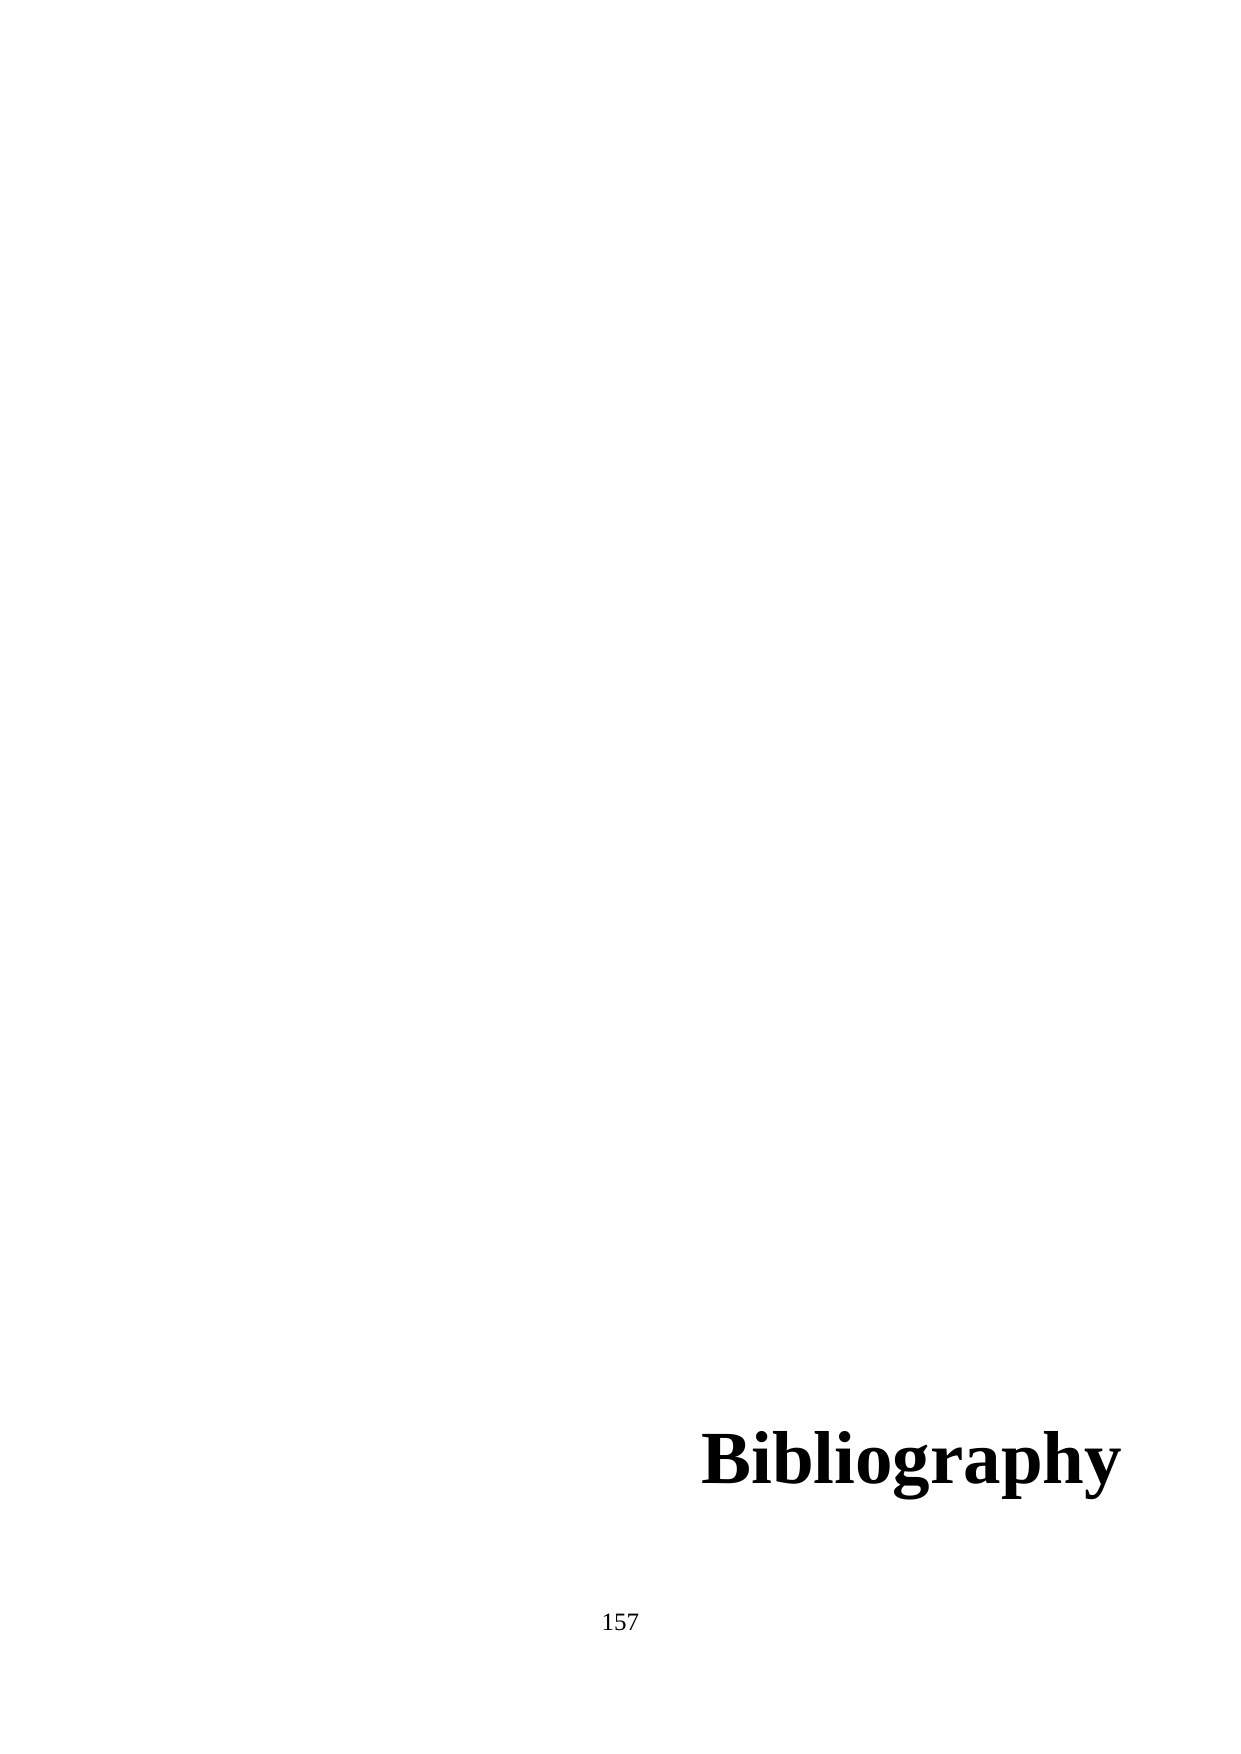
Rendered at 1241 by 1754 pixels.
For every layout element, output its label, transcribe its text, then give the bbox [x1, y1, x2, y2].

subtitle Bibliography [118, 1413, 1122, 1499]
